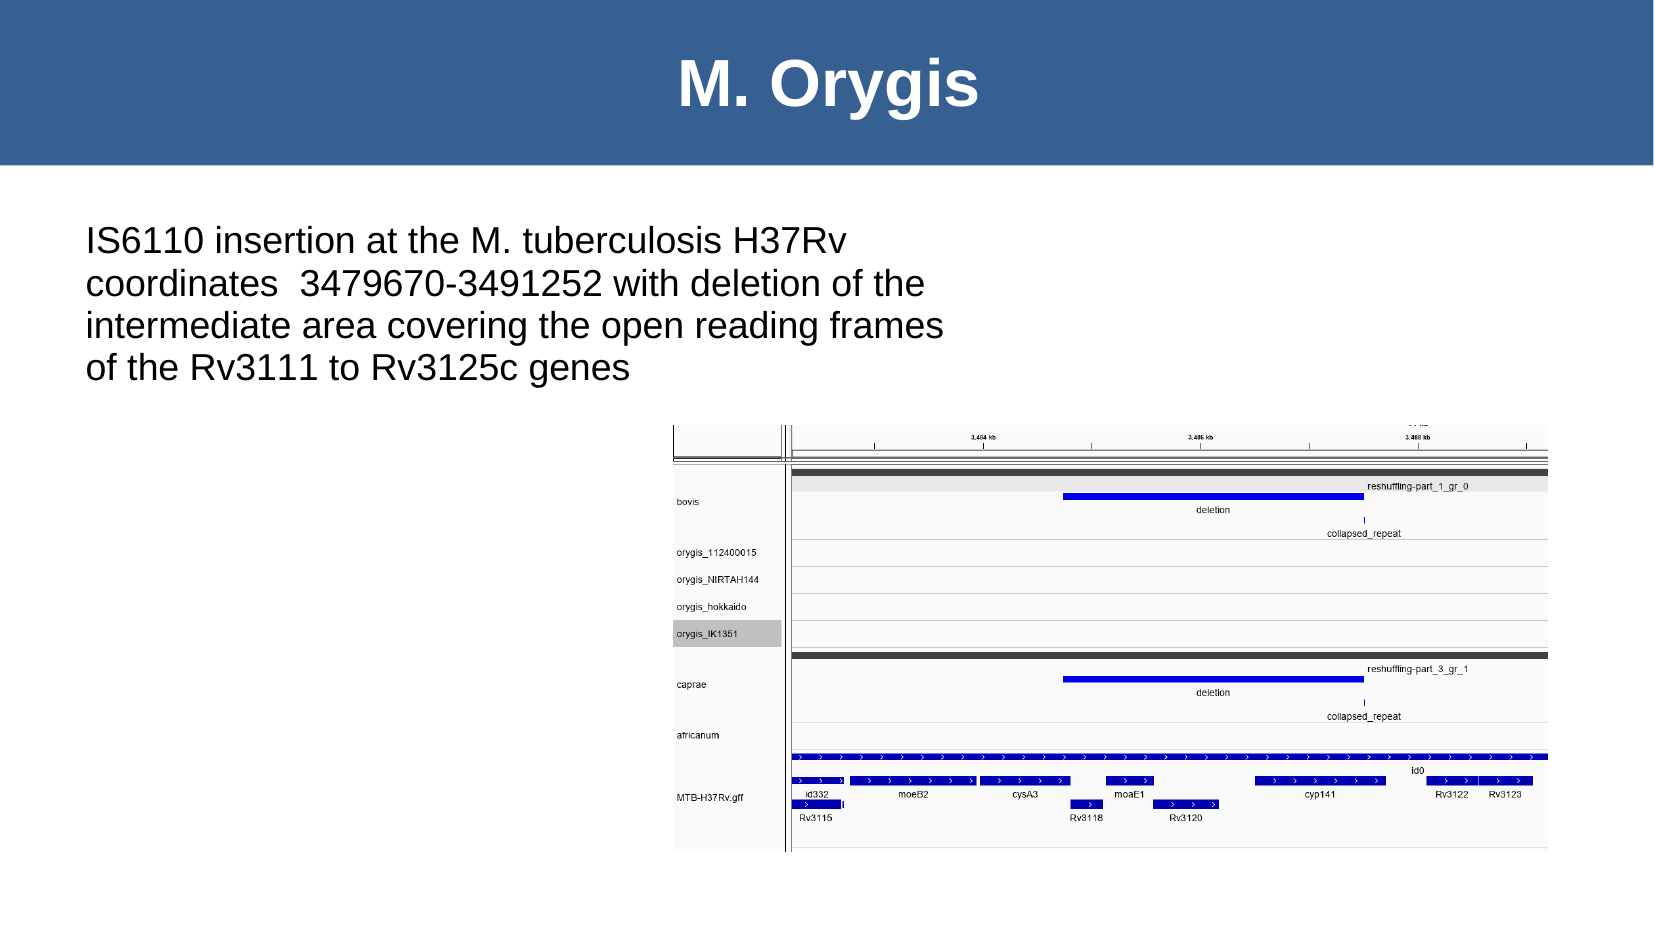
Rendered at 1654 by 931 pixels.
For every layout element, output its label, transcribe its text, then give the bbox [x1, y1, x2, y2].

picture [673, 425, 1548, 852]
text_box IS6110 insertion at the M. tuberculosis H37Rv coordinates 3479670-3491252 with deletion of the intermediate area covering the open reading frames of the Rv3111 to Rv3125c genes [70, 212, 969, 402]
text_box M. Orygis [0, 0, 1654, 166]
